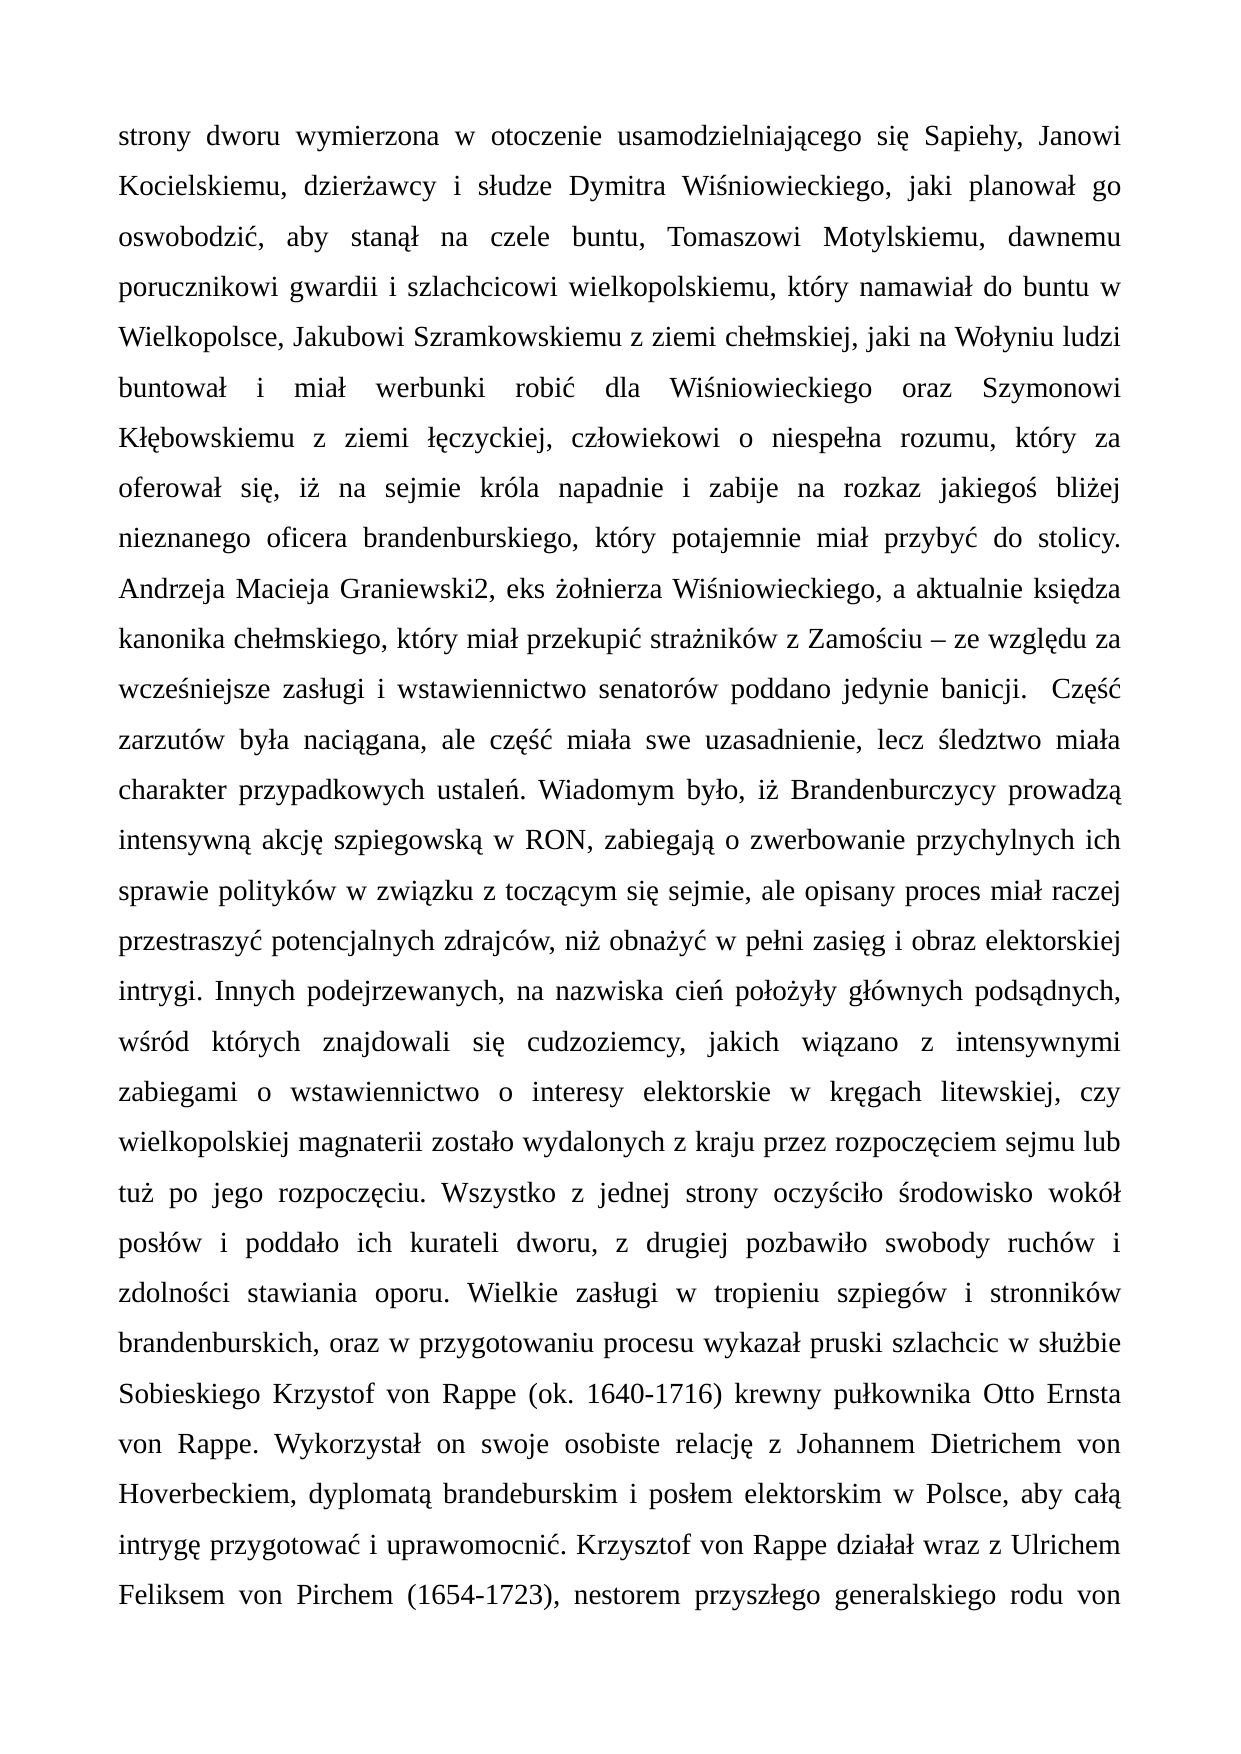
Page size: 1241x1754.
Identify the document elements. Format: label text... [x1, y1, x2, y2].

text strony dworu wymierzona w otoczenie usamodzielniającego się Sapiehy, Janowi Kocielskiemu, dzierżawcy i słudze Dymitra Wiśniowieckiego, jaki planował go oswobodzić, aby stanął na czele buntu, Tomaszowi Motylskiemu, dawnemu porucznikowi gwardii i szlachcicowi wielkopolskiemu, który namawiał do buntu w Wielkopolsce, Jakubowi Szramkowskiemu z ziemi chełmskiej, jaki na Wołyniu ludzi buntował i miał werbunki robić dla Wiśniowieckiego oraz Szymonowi Kłębowskiemu z ziemi łęczyckiej, człowiekowi o niespełna rozumu, który za oferował się, iż na sejmie króla napadnie i zabije na rozkaz jakiegoś bliżej nieznanego oficera brandenburskiego, który potajemnie miał przybyć do stolicy. Andrzeja Macieja Graniewski2, eks żołnierza Wiśniowieckiego, a aktualnie księdza kanonika chełmskiego, który miał przekupić strażników z Zamościu – ze względu za wcześniejsze zasługi i wstawiennictwo senatorów poddano jedynie banicji. Część zarzutów była naciągana, ale część miała swe uzasadnienie, lecz śledztwo miała charakter przypadkowych ustaleń. Wiadomym było, iż Brandenburczycy prowadzą intensywną akcję szpiegowską w RON, zabiegają o zwerbowanie przychylnych ich sprawie polityków w związku z toczącym się sejmie, ale opisany proces miał raczej przestraszyć potencjalnych zdrajców, niż obnażyć w pełni zasięg i obraz elektorskiej intrygi. Innych podejrzewanych, na nazwiska cień położyły głównych podsądnych, wśród których znajdowali się cudzoziemcy, jakich wiązano z intensywnymi zabiegami o wstawiennictwo o interesy elektorskie w kręgach litewskiej, czy wielkopolskiej magnaterii zostało wydalonych z kraju przez rozpoczęciem sejmu lub tuż po jego rozpoczęciu. Wszystko z jednej strony oczyściło środowisko wokół posłów i poddało ich kurateli dworu, z drugiej pozbawiło swobody ruchów i zdolności stawiania oporu. Wielkie zasługi w tropieniu szpiegów i stronników brandenburskich, oraz w przygotowaniu procesu wykazał pruski szlachcic w służbie Sobieskiego Krzystof von Rappe (ok. 1640-1716) krewny pułkownika Otto Ernsta von Rappe. Wykorzystał on swoje osobiste relację z Johannem Dietrichem von Hoverbeckiem, dyplomatą brandeburskim i posłem elektorskim w Polsce, aby całą intrygę przygotować i uprawomocnić. Krzysztof von Rappe działał wraz z Ulrichem Feliksem von Pirchem (1654-1723), nestorem przyszłego generalskiego rodu von [118, 118, 1122, 1611]
